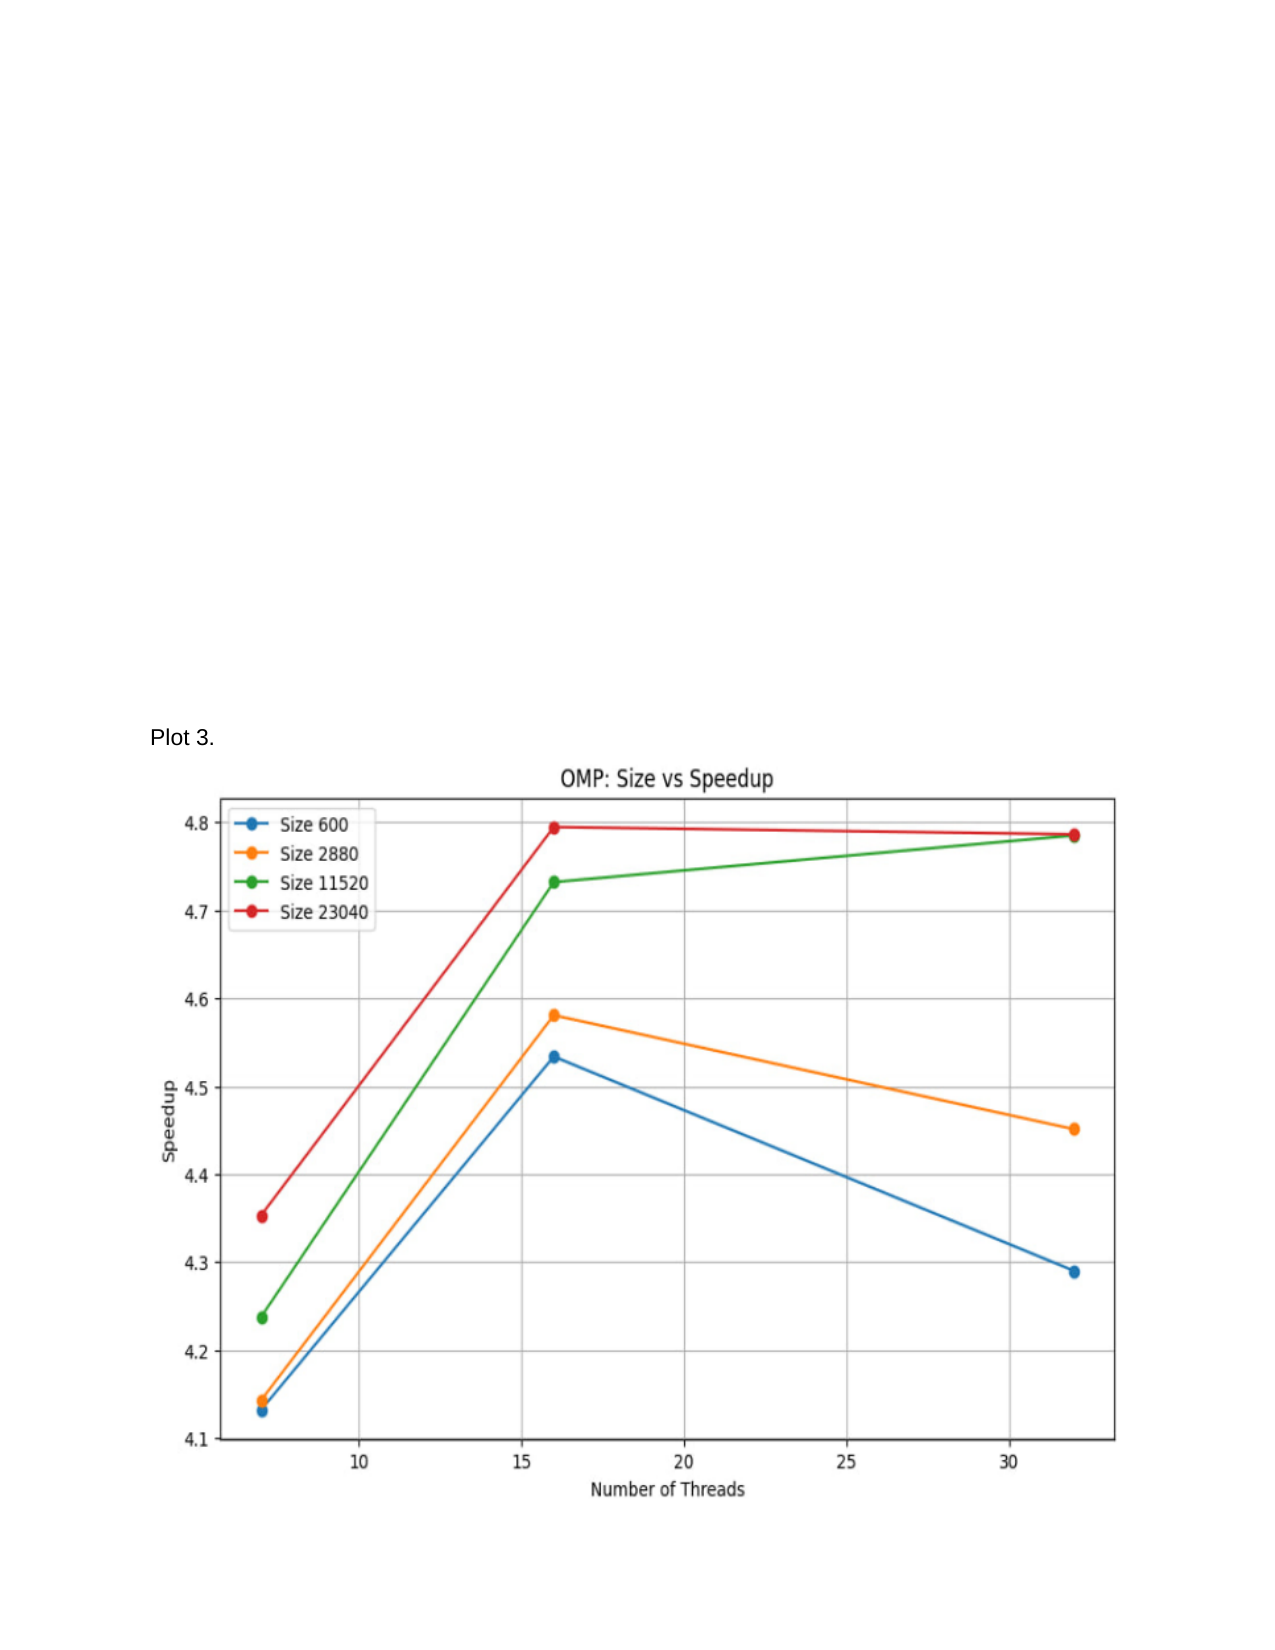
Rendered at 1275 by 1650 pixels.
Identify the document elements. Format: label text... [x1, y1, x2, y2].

text Plot 3. [150, 724, 1125, 750]
